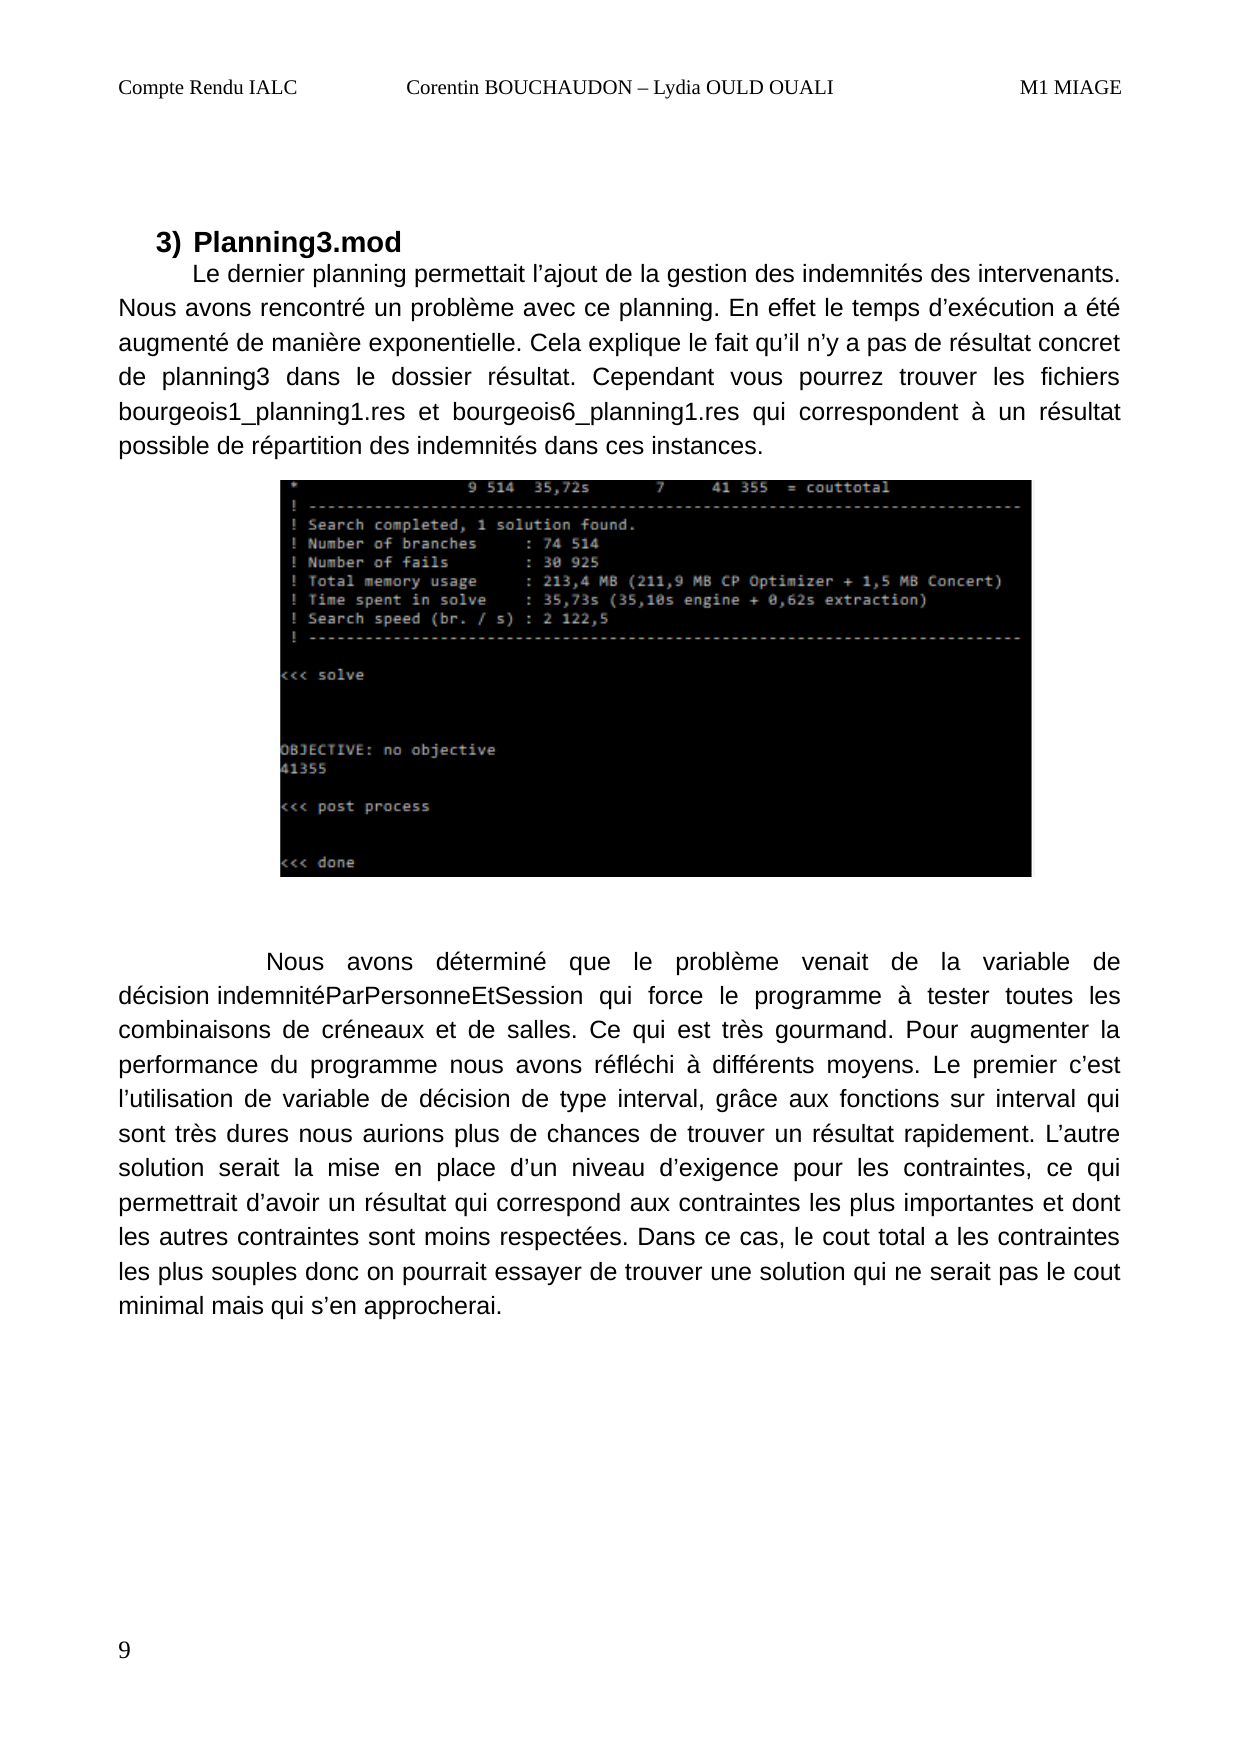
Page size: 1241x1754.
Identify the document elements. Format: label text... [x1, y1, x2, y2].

text Le dernier planning permettait l’ajout de la gestion des indemnités des intervenants. Nous avons rencontré un problème avec ce planning. En effet le temps d’exécution a été augmenté de manière exponentielle. Cela explique le fait qu’il n’y a pas de résultat concret de planning3 dans le dossier résultat. Cependant vous pourrez trouver les fichiers bourgeois1_planning1.res et bourgeois6_planning1.res qui correspondent à un résultat possible de répartition des indemnités dans ces instances. [118, 259, 1122, 460]
list Planning3.mod [156, 225, 1122, 259]
text Nous avons déterminé que le problème venait de la variable de décision indemnitéParPersonneEtSession qui force le programme à tester toutes les combinaisons de créneaux et de salles. Ce qui est très gourmand. Pour augmenter la performance du programme nous avons réfléchi à différents moyens. Le premier c’est l’utilisation de variable de décision de type interval, grâce aux fonctions sur interval qui sont très dures nous aurions plus de chances de trouver un résultat rapidement. L’autre solution serait la mise en place d’un niveau d’exigence pour les contraintes, ce qui permettrait d’avoir un résultat qui correspond aux contraintes les plus importantes et dont les autres contraintes sont moins respectées. Dans ce cas, le cout total a les contraintes les plus souples donc on pourrait essayer de trouver une solution qui ne serait pas le cout minimal mais qui s’en approcherai. [118, 946, 1122, 1320]
